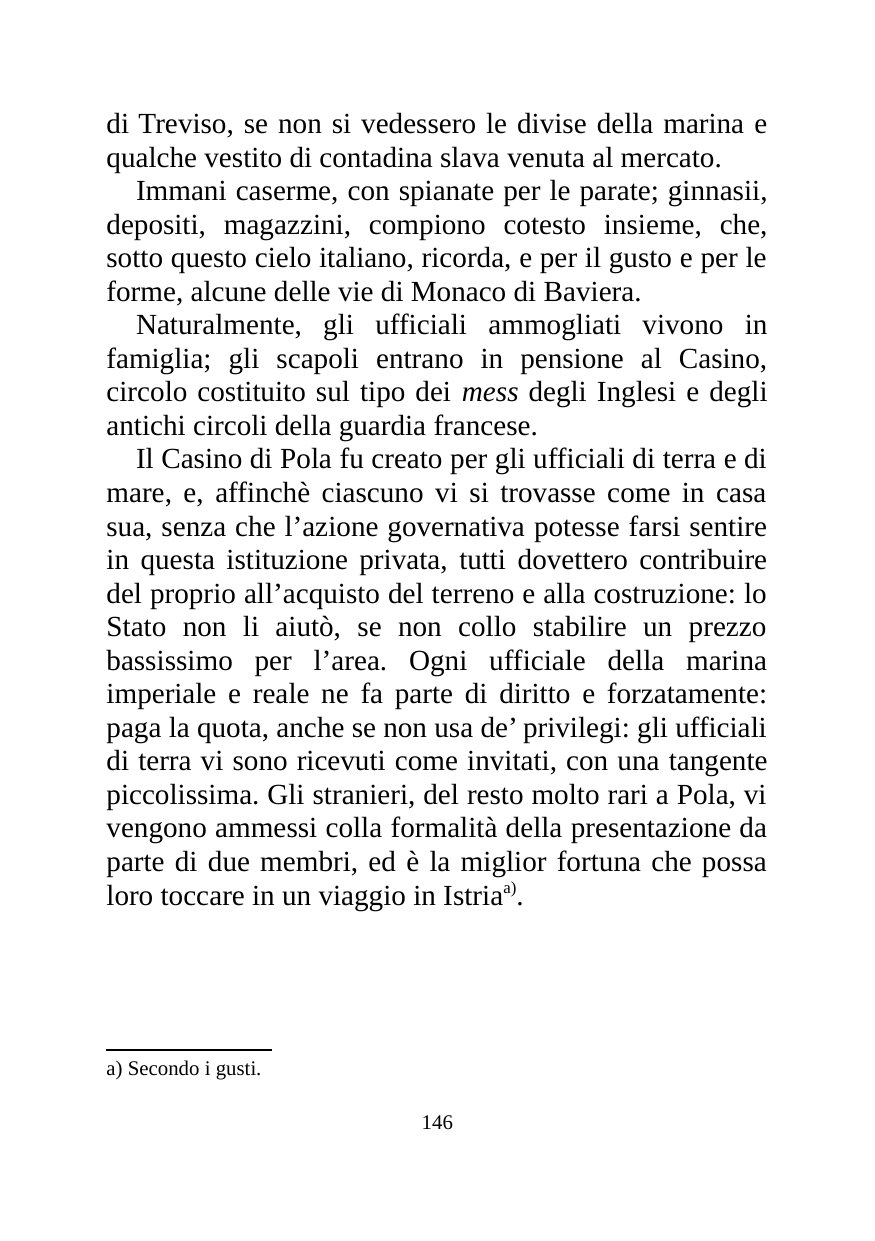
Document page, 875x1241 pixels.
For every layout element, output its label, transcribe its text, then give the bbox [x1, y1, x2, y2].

text Secondo i gusti. [106, 1056, 768, 1080]
text Il Casino di Pola fu creato per gli ufficiali di terra e di mare, e, affinchè ciascuno vi si trovasse come in casa sua, senza che l’azione governativa potesse farsi sentire in questa istituzione privata, tutti dovettero contribuire del proprio all’acquisto del terreno e alla costruzione: lo Stato non li aiutò, se non collo stabilire un prezzo bassissimo per l’area. Ogni ufficiale della marina imperiale e reale ne fa parte di diritto e forzatamente: paga la quota, anche se non usa de’ privilegi: gli ufficiali di terra vi sono ricevuti come invitati, con una tangente piccolissima. Gli stranieri, del resto molto rari a Pola, vi vengono ammessi colla formalità della presentazione da parte di due membri, ed è la miglior fortuna che possa loro toccare in un viaggio in Istria. [106, 442, 768, 911]
text Immani caserme, con spianate per le parate; ginnasii, depositi, magazzini, compiono cotesto insieme, che, sotto questo cielo italiano, ricorda, e per il gusto e per le forme, alcune delle vie di Monaco di Baviera. [106, 173, 768, 307]
text di Treviso, se non si vedessero le divise della marina e qualche vestito di contadina slava venuta al mercato. [106, 106, 768, 173]
text Naturalmente, gli ufficiali ammogliati vivono in famiglia; gli scapoli entrano in pensione al Casino, circolo costituito sul tipo dei mess degli Inglesi e degli antichi circoli della guardia francese. [106, 307, 768, 442]
